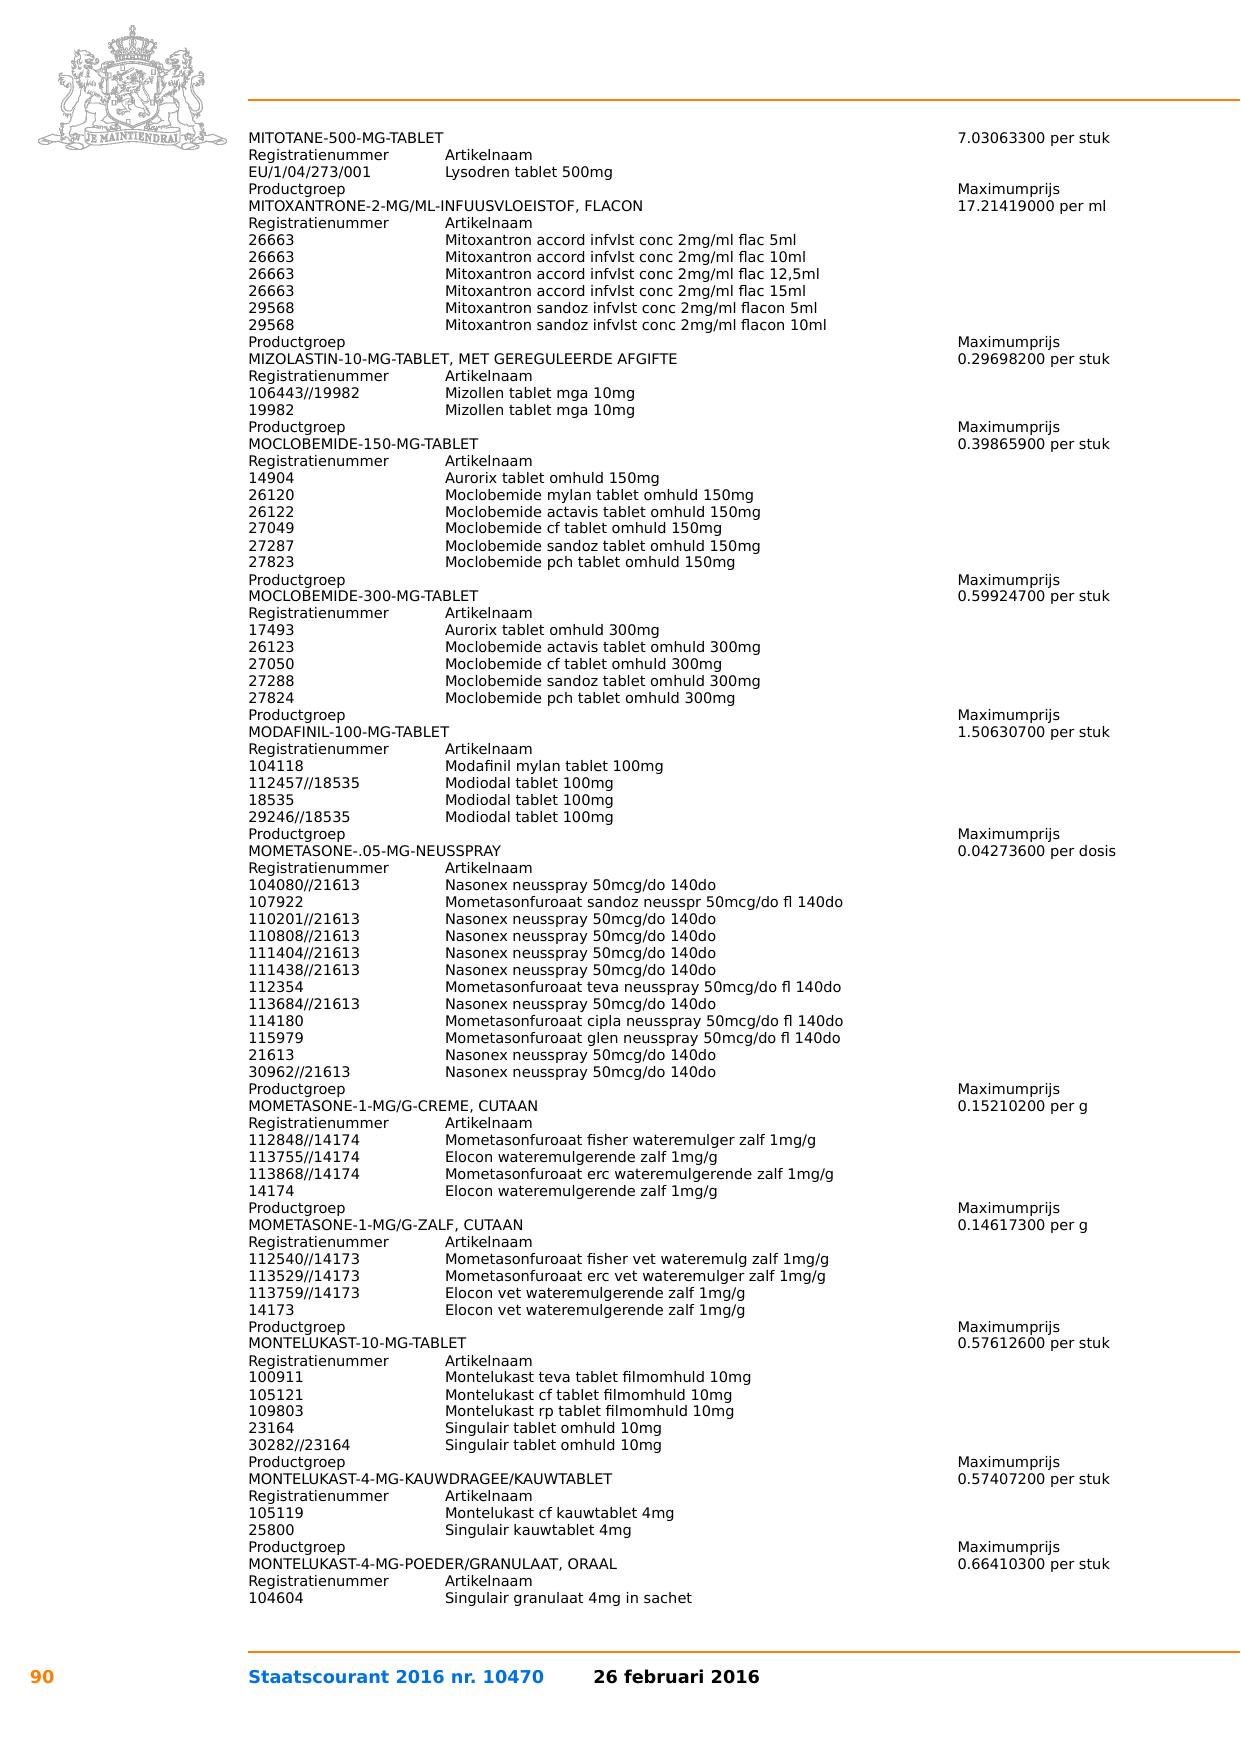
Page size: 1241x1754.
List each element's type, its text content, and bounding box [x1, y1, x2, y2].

table_cell [951, 741, 1163, 758]
table_cell [951, 1183, 1163, 1199]
table_cell Montelukast teva tablet filmomhuld 10mg [439, 1369, 951, 1386]
table_cell [951, 996, 1163, 1013]
table_cell Moclobemide cf tablet omhuld 300mg [439, 656, 951, 673]
table_cell 27050 [248, 656, 439, 673]
table_cell [951, 1030, 1163, 1047]
table_cell Mometasonfuroaat sandoz neusspr 50mcg/do fl 140do [439, 894, 951, 911]
table_cell Nasonex neusspray 50mcg/do 140do [439, 1047, 951, 1064]
table_cell Artikelnaam [439, 1234, 951, 1251]
table_cell Registratienummer [248, 453, 439, 469]
table_cell [951, 385, 1163, 402]
table_cell [951, 1488, 1163, 1505]
table_cell Productgroep [248, 707, 439, 724]
table_cell Lysodren tablet 500mg [439, 164, 951, 181]
table_cell Maximumprijs [951, 1319, 1163, 1335]
table_cell 26123 [248, 639, 439, 656]
table_cell Mitoxantron accord infvlst conc 2mg/ml flac 15ml [439, 283, 951, 300]
table_cell [951, 232, 1163, 249]
table_cell 113868//14174 [248, 1166, 439, 1183]
table_cell Artikelnaam [439, 215, 951, 232]
table_cell [951, 266, 1163, 283]
table_cell [951, 215, 1163, 232]
table_cell Singulair granulaat 4mg in sachet [439, 1590, 951, 1607]
table_cell [951, 877, 1163, 894]
table_cell [951, 1115, 1163, 1132]
table_cell [951, 1420, 1163, 1437]
table_cell [951, 1285, 1163, 1301]
table_cell [951, 1573, 1163, 1590]
table_cell Elocon wateremulgerende zalf 1mg/g [439, 1149, 951, 1166]
table_cell Maximumprijs [951, 1200, 1163, 1217]
table_cell Registratienummer [248, 860, 439, 877]
table_cell 26663 [248, 266, 439, 283]
table_cell Elocon vet wateremulgerende zalf 1mg/g [439, 1301, 951, 1318]
table_cell [951, 283, 1163, 300]
table_cell 27288 [248, 673, 439, 690]
table_cell Nasonex neusspray 50mcg/do 140do [439, 945, 951, 962]
table_cell 29246//18535 [248, 809, 439, 826]
table_cell Artikelnaam [439, 147, 951, 164]
table_cell Artikelnaam [439, 605, 951, 622]
table_cell 26663 [248, 249, 439, 266]
table_cell Singulair tablet omhuld 10mg [439, 1420, 951, 1437]
table_cell 104080//21613 [248, 877, 439, 894]
table_cell Mometasonfuroaat erc wateremulgerende zalf 1mg/g [439, 1166, 951, 1183]
table_cell Artikelnaam [439, 368, 951, 384]
table_cell 27824 [248, 690, 439, 707]
table_cell Montelukast rp tablet filmomhuld 10mg [439, 1403, 951, 1420]
table_cell Artikelnaam [439, 1488, 951, 1505]
table_cell [951, 453, 1163, 469]
table_cell [951, 402, 1163, 418]
table_cell [951, 504, 1163, 520]
table_cell 111404//21613 [248, 945, 439, 962]
table_cell 115979 [248, 1030, 439, 1047]
table_cell Artikelnaam [439, 1573, 951, 1590]
table_cell 114180 [248, 1013, 439, 1030]
table_cell Productgroep [248, 1454, 439, 1471]
table_cell Artikelnaam [439, 1353, 951, 1369]
table_cell Elocon vet wateremulgerende zalf 1mg/g [439, 1285, 951, 1301]
table_cell [951, 1268, 1163, 1284]
table_cell Moclobemide actavis tablet omhuld 150mg [439, 504, 951, 520]
table_cell 14904 [248, 470, 439, 486]
table_cell [439, 419, 951, 436]
table_cell 105121 [248, 1386, 439, 1403]
table_cell MONTELUKAST-4-MG-KAUWDRAGEE/KAUWTABLET [248, 1471, 951, 1488]
table_cell 29568 [248, 317, 439, 334]
table_cell [951, 1132, 1163, 1149]
table_cell [951, 622, 1163, 639]
table_cell Mometasonfuroaat erc vet wateremulger zalf 1mg/g [439, 1268, 951, 1284]
table_cell [951, 538, 1163, 554]
table_cell [951, 520, 1163, 537]
table_cell Maximumprijs [951, 1454, 1163, 1471]
table_cell Singulair kauwtablet 4mg [439, 1522, 951, 1539]
table_cell [951, 639, 1163, 656]
table_cell [439, 1081, 951, 1098]
table_cell Mometasonfuroaat teva neusspray 50mcg/do fl 140do [439, 979, 951, 996]
table_cell 14174 [248, 1183, 439, 1199]
table_cell [439, 707, 951, 724]
table_cell [951, 1386, 1163, 1403]
table_cell Artikelnaam [439, 453, 951, 469]
table_cell Registratienummer [248, 147, 439, 164]
table_cell MOCLOBEMIDE-300-MG-TABLET [248, 588, 951, 605]
table_cell Mometasonfuroaat fisher vet wateremulg zalf 1mg/g [439, 1251, 951, 1267]
table_cell Moclobemide mylan tablet omhuld 150mg [439, 486, 951, 503]
table_cell 30282//23164 [248, 1437, 439, 1454]
table_cell Mizollen tablet mga 10mg [439, 402, 951, 418]
table_cell [951, 486, 1163, 503]
table_cell [951, 690, 1163, 707]
table_cell [951, 979, 1163, 996]
table_cell 23164 [248, 1420, 439, 1437]
table_cell Nasonex neusspray 50mcg/do 140do [439, 962, 951, 979]
table_cell 17.21419000 per ml [951, 198, 1163, 215]
table_cell Nasonex neusspray 50mcg/do 140do [439, 877, 951, 894]
table_cell Artikelnaam [439, 741, 951, 758]
table_cell [951, 147, 1163, 164]
table_cell 0.57407200 per stuk [951, 1471, 1163, 1488]
table_cell Registratienummer [248, 741, 439, 758]
table_cell Productgroep [248, 571, 439, 588]
table_cell 110808//21613 [248, 928, 439, 945]
table_cell Moclobemide actavis tablet omhuld 300mg [439, 639, 951, 656]
table_cell [951, 1013, 1163, 1030]
table_cell MONTELUKAST-4-MG-POEDER/GRANULAAT, ORAAL [248, 1556, 951, 1573]
table_cell [439, 181, 951, 198]
table_cell [951, 962, 1163, 979]
table_cell [951, 554, 1163, 571]
table_cell Registratienummer [248, 605, 439, 622]
table_cell MOCLOBEMIDE-150-MG-TABLET [248, 436, 951, 452]
table_cell Maximumprijs [951, 419, 1163, 436]
table_cell Modiodal tablet 100mg [439, 775, 951, 792]
table_cell Mizollen tablet mga 10mg [439, 385, 951, 402]
table_cell 27287 [248, 538, 439, 554]
table_cell Productgroep [248, 1319, 439, 1335]
table_cell MOMETASONE-1-MG/G-CREME, CUTAAN [248, 1098, 951, 1115]
table_cell MODAFINIL-100-MG-TABLET [248, 724, 951, 741]
table_cell [951, 300, 1163, 317]
table_cell MIZOLASTIN-10-MG-TABLET, MET GEREGULEERDE AFGIFTE [248, 351, 951, 368]
table_cell [439, 334, 951, 351]
table_cell MITOTANE-500-MG-TABLET [248, 130, 951, 147]
table_cell 0.66410300 per stuk [951, 1556, 1163, 1573]
table_cell [951, 1590, 1163, 1607]
table_cell 27049 [248, 520, 439, 537]
table_cell 0.39865900 per stuk [951, 436, 1163, 452]
table_cell 26122 [248, 504, 439, 520]
table_cell EU/1/04/273/001 [248, 164, 439, 181]
table_cell Registratienummer [248, 1234, 439, 1251]
table_cell Productgroep [248, 334, 439, 351]
table_cell 14173 [248, 1301, 439, 1318]
table_cell Mitoxantron sandoz infvlst conc 2mg/ml flacon 5ml [439, 300, 951, 317]
table_cell MOMETASONE-1-MG/G-ZALF, CUTAAN [248, 1217, 951, 1233]
table_cell [951, 911, 1163, 928]
table_cell [951, 758, 1163, 775]
table_cell 104118 [248, 758, 439, 775]
table_cell Mometasonfuroaat fisher wateremulger zalf 1mg/g [439, 1132, 951, 1149]
table_cell Maximumprijs [951, 707, 1163, 724]
table_cell Moclobemide sandoz tablet omhuld 150mg [439, 538, 951, 554]
table_cell Registratienummer [248, 215, 439, 232]
table_cell Registratienummer [248, 368, 439, 384]
table_cell Moclobemide pch tablet omhuld 300mg [439, 690, 951, 707]
table_cell 0.04273600 per dosis [951, 843, 1163, 860]
table_cell 112540//14173 [248, 1251, 439, 1267]
table_cell [951, 317, 1163, 334]
table_cell Nasonex neusspray 50mcg/do 140do [439, 928, 951, 945]
table_cell [951, 1047, 1163, 1064]
table_cell Maximumprijs [951, 1081, 1163, 1098]
table_cell 113684//21613 [248, 996, 439, 1013]
table_cell [951, 1522, 1163, 1539]
table_cell [439, 1454, 951, 1471]
table_cell Moclobemide pch tablet omhuld 150mg [439, 554, 951, 571]
table_cell 0.59924700 per stuk [951, 588, 1163, 605]
table_cell Modafinil mylan tablet 100mg [439, 758, 951, 775]
table_cell [951, 470, 1163, 486]
table_cell Elocon wateremulgerende zalf 1mg/g [439, 1183, 951, 1199]
table_cell [951, 1403, 1163, 1420]
table_cell 29568 [248, 300, 439, 317]
table_cell [951, 249, 1163, 266]
table_cell 113759//14173 [248, 1285, 439, 1301]
table_cell [951, 1301, 1163, 1318]
table_cell Nasonex neusspray 50mcg/do 140do [439, 911, 951, 928]
table_cell [439, 571, 951, 588]
table_cell Registratienummer [248, 1573, 439, 1590]
table_cell Moclobemide sandoz tablet omhuld 300mg [439, 673, 951, 690]
table_cell MITOXANTRONE-2-MG/ML-INFUUSVLOEISTOF, FLACON [248, 198, 951, 215]
table_cell [951, 1149, 1163, 1166]
table_cell Productgroep [248, 1200, 439, 1217]
table_cell Mometasonfuroaat glen neusspray 50mcg/do fl 140do [439, 1030, 951, 1047]
table_cell Productgroep [248, 181, 439, 198]
table_cell [951, 945, 1163, 962]
table_cell 106443//19982 [248, 385, 439, 402]
table_cell 105119 [248, 1505, 439, 1522]
table_cell 112457//18535 [248, 775, 439, 792]
table_cell [951, 928, 1163, 945]
table_cell Productgroep [248, 1539, 439, 1556]
table_cell [951, 1166, 1163, 1183]
table_cell 109803 [248, 1403, 439, 1420]
table_cell Mitoxantron accord infvlst conc 2mg/ml flac 10ml [439, 249, 951, 266]
table_cell [439, 1539, 951, 1556]
table_cell Mometasonfuroaat cipla neusspray 50mcg/do fl 140do [439, 1013, 951, 1030]
table_cell [951, 673, 1163, 690]
table_cell [951, 368, 1163, 384]
table_cell [951, 1505, 1163, 1522]
table_cell [951, 605, 1163, 622]
table_cell [951, 164, 1163, 181]
table_cell [439, 1200, 951, 1217]
table_cell Mitoxantron accord infvlst conc 2mg/ml flac 12,5ml [439, 266, 951, 283]
table_cell Aurorix tablet omhuld 150mg [439, 470, 951, 486]
table_cell 0.14617300 per g [951, 1217, 1163, 1233]
table_cell Artikelnaam [439, 860, 951, 877]
table_cell Productgroep [248, 826, 439, 843]
table_cell Maximumprijs [951, 334, 1163, 351]
table_cell 0.15210200 per g [951, 1098, 1163, 1115]
table_cell 110201//21613 [248, 911, 439, 928]
table_cell Mitoxantron sandoz infvlst conc 2mg/ml flacon 10ml [439, 317, 951, 334]
table_cell [951, 1064, 1163, 1081]
table_cell 0.29698200 per stuk [951, 351, 1163, 368]
table_cell 112354 [248, 979, 439, 996]
table_cell 25800 [248, 1522, 439, 1539]
table_cell [439, 1319, 951, 1335]
table_cell 107922 [248, 894, 439, 911]
table_cell [951, 1437, 1163, 1454]
table_cell Nasonex neusspray 50mcg/do 140do [439, 1064, 951, 1081]
table_cell [951, 1369, 1163, 1386]
table_cell 0.57612600 per stuk [951, 1335, 1163, 1352]
table_cell [951, 775, 1163, 792]
table_cell Moclobemide cf tablet omhuld 150mg [439, 520, 951, 537]
table_cell [951, 656, 1163, 673]
table_cell 26120 [248, 486, 439, 503]
table_cell [439, 826, 951, 843]
picture [38, 25, 227, 150]
table_cell Artikelnaam [439, 1115, 951, 1132]
table_cell Montelukast cf kauwtablet 4mg [439, 1505, 951, 1522]
table_cell 18535 [248, 792, 439, 809]
table_cell 100911 [248, 1369, 439, 1386]
table_cell 112848//14174 [248, 1132, 439, 1149]
table_cell [951, 1251, 1163, 1267]
table_cell 1.50630700 per stuk [951, 724, 1163, 741]
table_cell 111438//21613 [248, 962, 439, 979]
table_cell 30962//21613 [248, 1064, 439, 1081]
table_cell Mitoxantron accord infvlst conc 2mg/ml flac 5ml [439, 232, 951, 249]
table_cell 113529//14173 [248, 1268, 439, 1284]
table_cell 104604 [248, 1590, 439, 1607]
table_cell Montelukast cf tablet filmomhuld 10mg [439, 1386, 951, 1403]
table_cell Productgroep [248, 419, 439, 436]
table_cell [951, 792, 1163, 809]
table_cell [951, 809, 1163, 826]
table_cell 7.03063300 per stuk [951, 130, 1163, 147]
table_cell Modiodal tablet 100mg [439, 809, 951, 826]
table_cell Productgroep [248, 1081, 439, 1098]
table_cell Registratienummer [248, 1488, 439, 1505]
table_cell MOMETASONE-.05-MG-NEUSSPRAY [248, 843, 951, 860]
table_cell 26663 [248, 232, 439, 249]
table_cell Singulair tablet omhuld 10mg [439, 1437, 951, 1454]
table_cell Registratienummer [248, 1115, 439, 1132]
table_cell Maximumprijs [951, 1539, 1163, 1556]
table_cell [951, 894, 1163, 911]
table_cell 26663 [248, 283, 439, 300]
table_cell [951, 1353, 1163, 1369]
table_cell [951, 860, 1163, 877]
table_cell Maximumprijs [951, 571, 1163, 588]
table_cell Maximumprijs [951, 826, 1163, 843]
table_cell MONTELUKAST-10-MG-TABLET [248, 1335, 951, 1352]
table_cell Aurorix tablet omhuld 300mg [439, 622, 951, 639]
table_cell 19982 [248, 402, 439, 418]
table_cell 27823 [248, 554, 439, 571]
table_cell Modiodal tablet 100mg [439, 792, 951, 809]
table_cell Maximumprijs [951, 181, 1163, 198]
table_cell Registratienummer [248, 1353, 439, 1369]
table_cell 113755//14174 [248, 1149, 439, 1166]
table_cell [951, 1234, 1163, 1251]
table_cell Nasonex neusspray 50mcg/do 140do [439, 996, 951, 1013]
table_cell 17493 [248, 622, 439, 639]
table_cell 21613 [248, 1047, 439, 1064]
